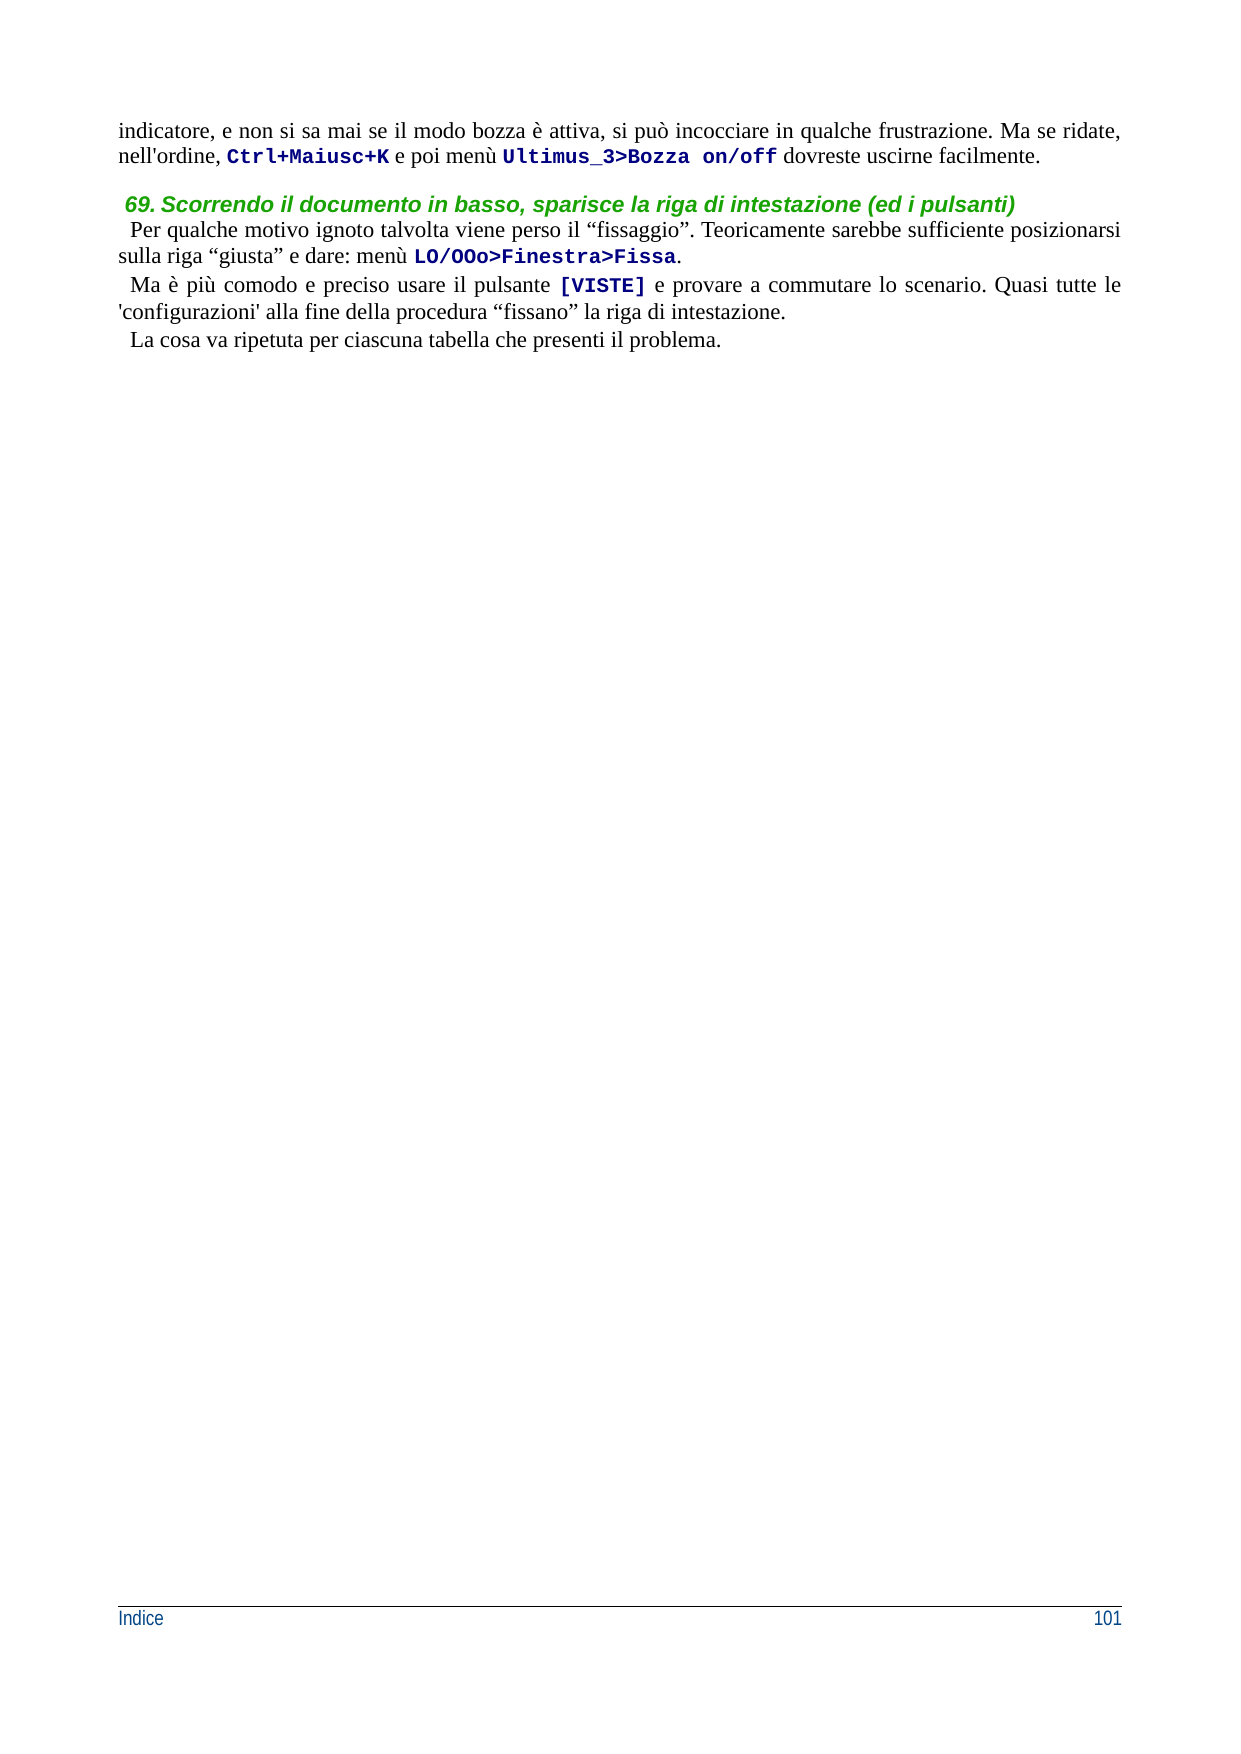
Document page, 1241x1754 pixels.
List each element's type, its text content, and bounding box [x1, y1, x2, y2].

subtitle Scorrendo il documento in basso, sparisce la riga di intestazione (ed i pulsanti) [118, 192, 1122, 217]
text indicatore, e non si sa mai se il modo bozza è attiva, si può incocciare in qualche frustrazione. Ma se ridate, nell'ordine, Ctrl+Maiusc+K e poi menù Ultimus_3>Bozza on/off dovreste uscirne facilmente. [118, 118, 1122, 170]
text Per qualche motivo ignoto talvolta viene perso il “fissaggio”. Teoricamente sarebbe sufficiente posizionarsi sulla riga “giusta” e dare: menù LO/OOo>Finestra>Fissa. [118, 217, 1122, 269]
text La cosa va ripetuta per ciascuna tabella che presenti il problema. [118, 327, 1122, 353]
text Ma è più comodo e preciso usare il pulsante [VISTE] e provare a commutare lo scenario. Quasi tutte le 'configurazioni' alla fine della procedura “fissano” la riga di intestazione. [118, 272, 1122, 324]
